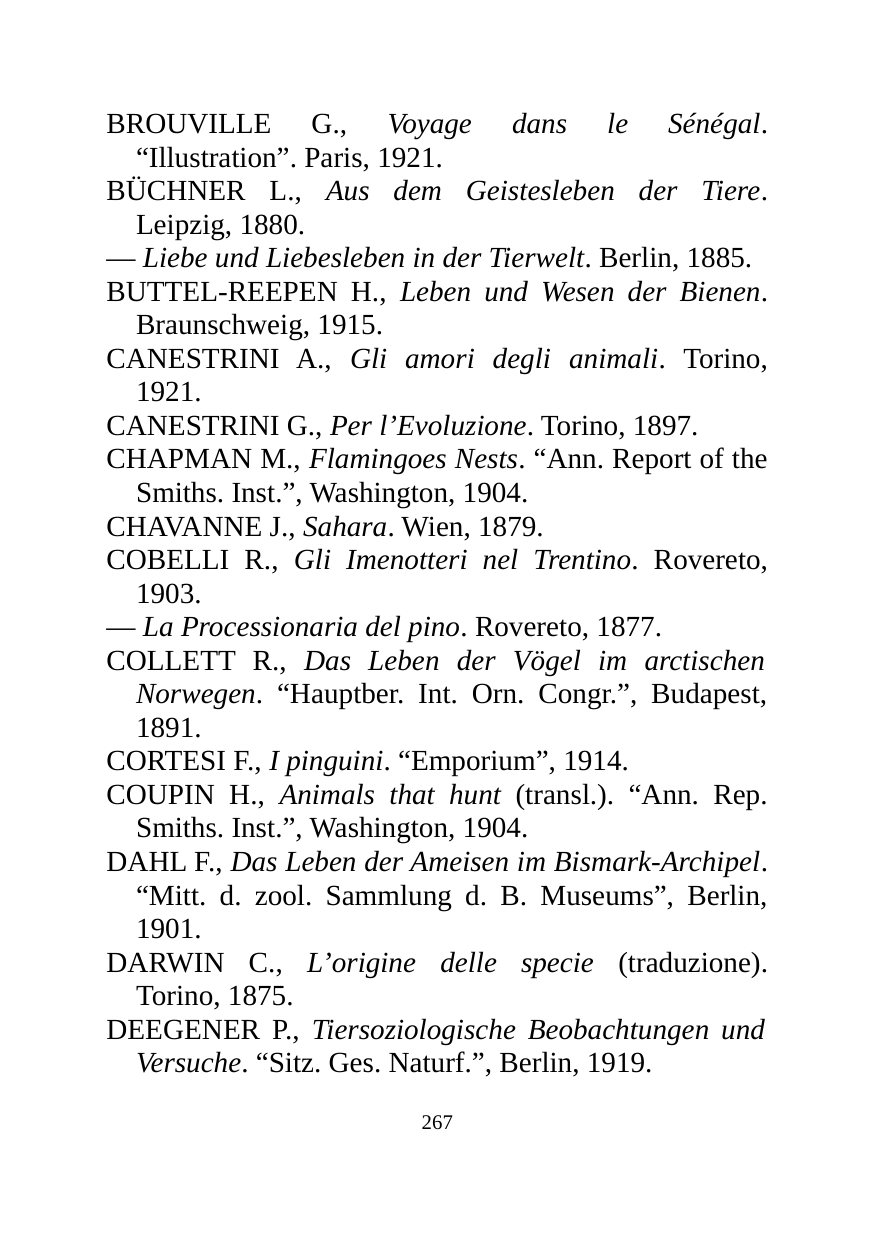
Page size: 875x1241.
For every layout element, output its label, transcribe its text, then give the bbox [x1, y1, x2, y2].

text — La Processionaria del pino. Rovereto, 1877. [106, 609, 768, 643]
text DEEGENER P., Tiersoziologische Beobachtungen und Versuche. “Sitz. Ges. Naturf.”, Berlin, 1919. [106, 1012, 768, 1079]
text COUPIN H., Animals that hunt (transl.). “Ann. Rep. Smiths. Inst.”, Washington, 1904. [106, 777, 768, 844]
text CORTESI F., I pinguini. “Emporium”, 1914. [106, 743, 768, 777]
text CHAPMAN M., Flamingoes Nests. “Ann. Report of the Smiths. Inst.”, Washington, 1904. [106, 442, 768, 509]
text BUTTEL-REEPEN H., Leben und Wesen der Bienen. Braunschweig, 1915. [106, 274, 768, 341]
text DAHL F., Das Leben der Ameisen im Bismark-Archipel. “Mitt. d. zool. Sammlung d. B. Museums”, Berlin, 1901. [106, 844, 768, 945]
text COBELLI R., Gli Imenotteri nel Trentino. Rovereto, 1903. [106, 542, 768, 609]
text BÜCHNER L., Aus dem Geistesleben der Tiere. Leipzig, 1880. [106, 173, 768, 240]
text CANESTRINI A., Gli amori degli animali. Torino, 1921. [106, 341, 768, 408]
text CANESTRINI G., Per l’Evoluzione. Torino, 1897. [106, 408, 768, 442]
text BROUVILLE G., Voyage dans le Sénégal. “Illustration”. Paris, 1921. [106, 106, 768, 173]
text DARWIN C., L’origine delle specie (traduzione). Torino, 1875. [106, 945, 768, 1012]
text COLLETT R., Das Leben der Vögel im arctischen Norwegen. “Hauptber. Int. Orn. Congr.”, Budapest, 1891. [106, 643, 768, 743]
text — Liebe und Liebesleben in der Tierwelt. Berlin, 1885. [106, 240, 768, 274]
text CHAVANNE J., Sahara. Wien, 1879. [106, 509, 768, 542]
